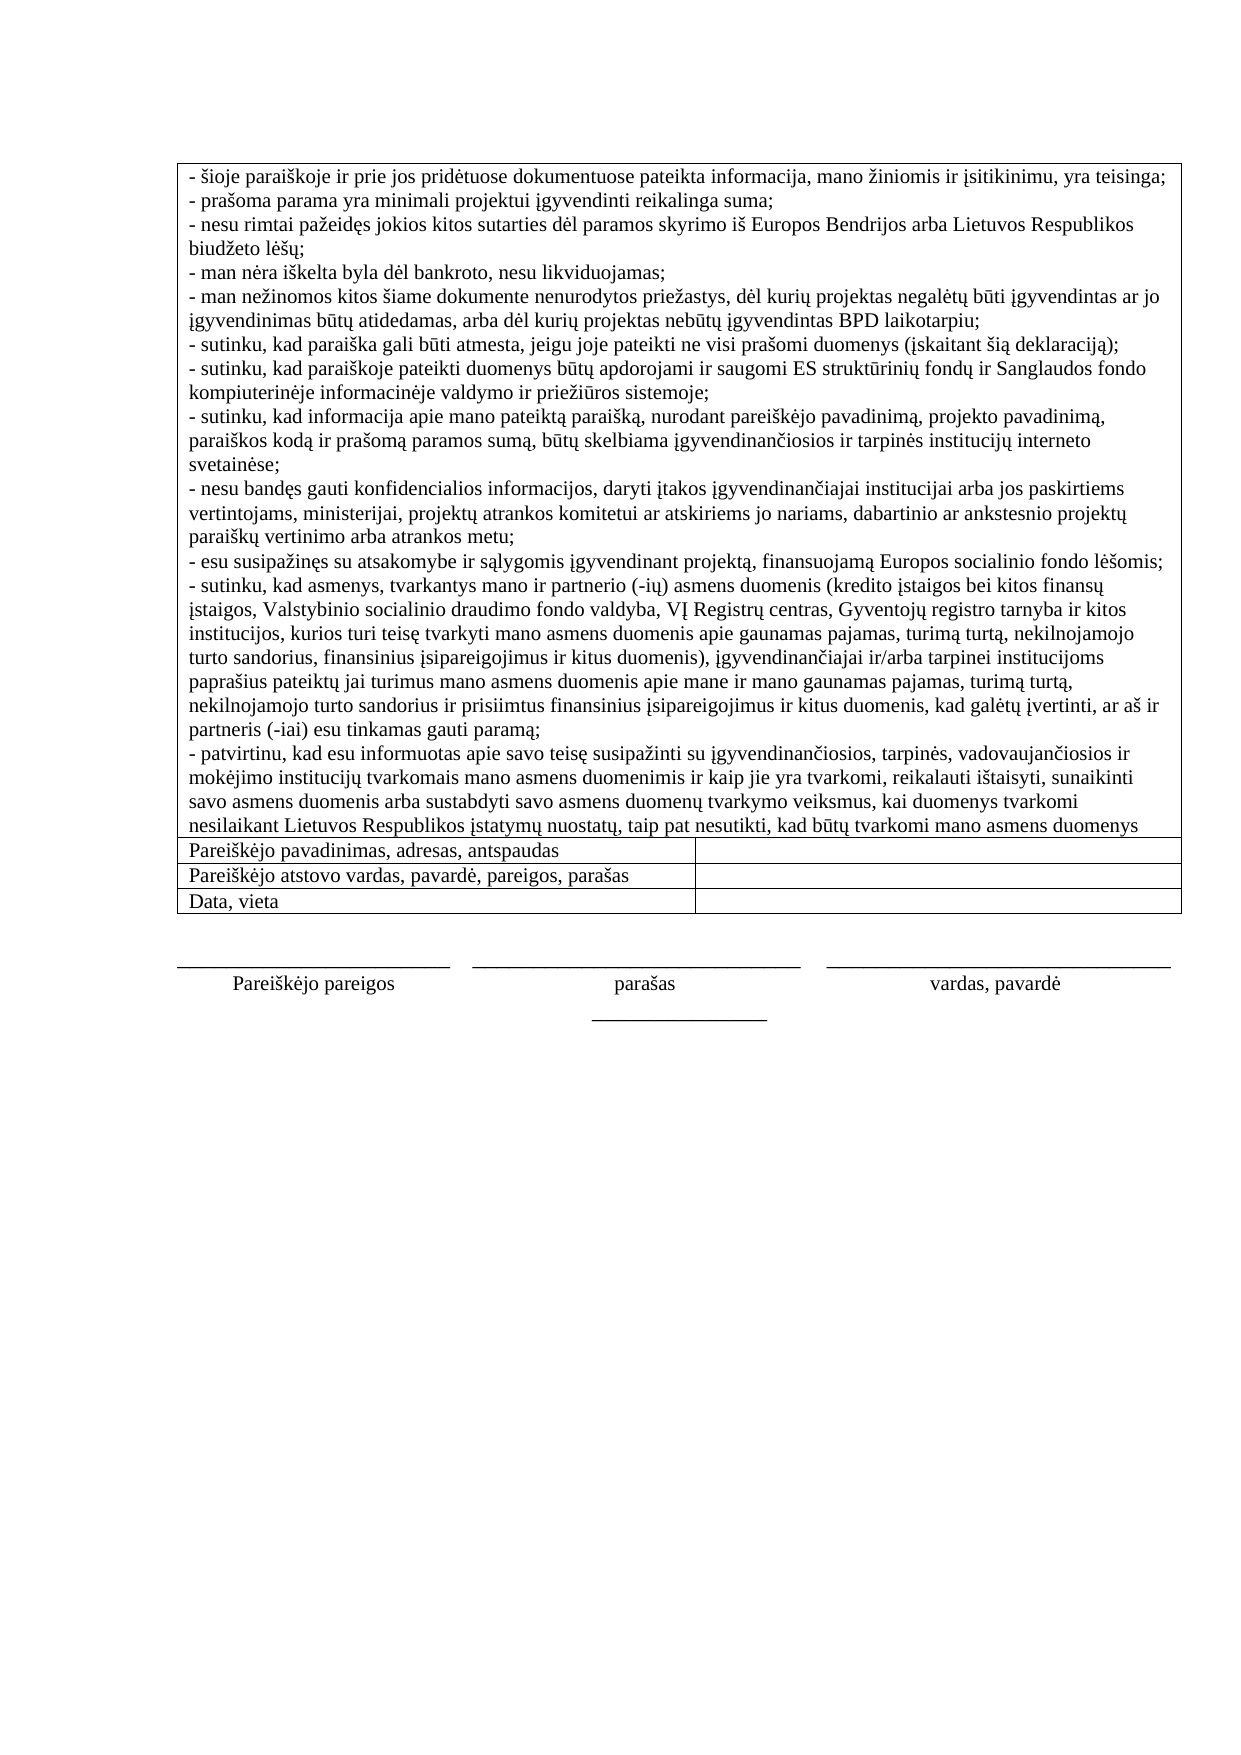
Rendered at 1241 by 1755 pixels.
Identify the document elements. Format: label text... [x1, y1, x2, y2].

table_cell [696, 889, 1181, 913]
text Pareiškėjo pareigos parašas vardas, pavardė [177, 971, 1181, 995]
table_cell Pareiškėjo atstovo vardas, pavardė, pareigos, parašas [178, 864, 695, 887]
table_cell Pareiškėjo pavadinimas, adresas, antspaudas [178, 838, 695, 862]
table_cell [696, 838, 1181, 862]
text ______________ [177, 995, 1181, 1024]
table_cell Data, vieta [178, 889, 695, 913]
table_header - šioje paraiškoje ir prie jos pridėtuose dokumentuose pateikta informacija, mano žiniomis ir įsitikinimu, yra teisinga; - prašoma parama yra minimali projektui įgyvendinti reikalinga suma; - nesu rimtai pažeidęs jokios kitos sutarties dėl paramos skyrimo iš Europos Bendrijos arba Lietuvos Respublikos biudžeto lėšų; - man nėra iškelta byla dėl bankroto, nesu likviduojamas; - man nežinomos kitos šiame dokumente nenurodytos priežastys, dėl kurių projektas negalėtų būti įgyvendintas ar jo įgyvendinimas būtų atidedamas, arba dėl kurių projektas nebūtų įgyvendintas BPD laikotarpiu; - sutinku, kad paraiška gali būti atmesta, jeigu joje pateikti ne visi prašomi duomenys (įskaitant šią deklaraciją); - sutinku, kad paraiškoje pateikti duomenys būtų apdorojami ir saugomi ES struktūrinių fondų ir Sanglaudos fondo kompiuterinėje informacinėje valdymo ir priežiūros sistemoje; - sutinku, kad informacija apie mano pateiktą paraišką, nurodant pareiškėjo pavadinimą, projekto pavadinimą, paraiškos kodą ir prašomą paramos sumą, būtų skelbiama įgyvendinančiosios ir tarpinės institucijų interneto svetainėse; - nesu bandęs gauti konfidencialios informacijos, daryti įtakos įgyvendinančiajai institucijai arba jos paskirtiems vertintojams, ministerijai, projektų atrankos komitetui ar atskiriems jo nariams, dabartinio ar ankstesnio projektų paraiškų vertinimo arba atrankos metu; - esu susipažinęs su atsakomybe ir sąlygomis įgyvendinant projektą, finansuojamą Europos socialinio fondo lėšomis; - sutinku, kad asmenys, tvarkantys mano ir partnerio (-ių) asmens duomenis (kredito įstaigos bei kitos finansų įstaigos, Valstybinio socialinio draudimo fondo valdyba, VĮ Registrų centras, Gyventojų registro tarnyba ir kitos institucijos, kurios turi teisę tvarkyti mano asmens duomenis apie gaunamas pajamas, turimą turtą, nekilnojamojo turto sandorius, finansinius įsipareigojimus ir kitus duomenis), įgyvendinančiajai ir/arba tarpinei institucijoms paprašius pateiktų jai turimus mano asmens duomenis apie mane ir mano gaunamas pajamas, turimą turtą, nekilnojamojo turto sandorius ir prisiimtus finansinius įsipareigojimus ir kitus duomenis, kad galėtų įvertinti, ar aš ir partneris (-iai) esu tinkamas gauti paramą; - patvirtinu, kad esu informuotas apie savo teisę susipažinti su įgyvendinančiosios, tarpinės, vadovaujančiosios ir mokėjimo institucijų tvarkomais mano asmens duomenimis ir kaip jie yra tvarkomi, reikalauti ištaisyti, sunaikinti savo asmens duomenis arba sustabdyti savo asmens duomenų tvarkymo veiksmus, kai duomenys tvarkomi nesilaikant Lietuvos Respublikos įstatymų nuostatų, taip pat nesutikti, kad būtų tvarkomi mano asmens duomenys [178, 164, 1181, 837]
table_cell [696, 864, 1181, 887]
